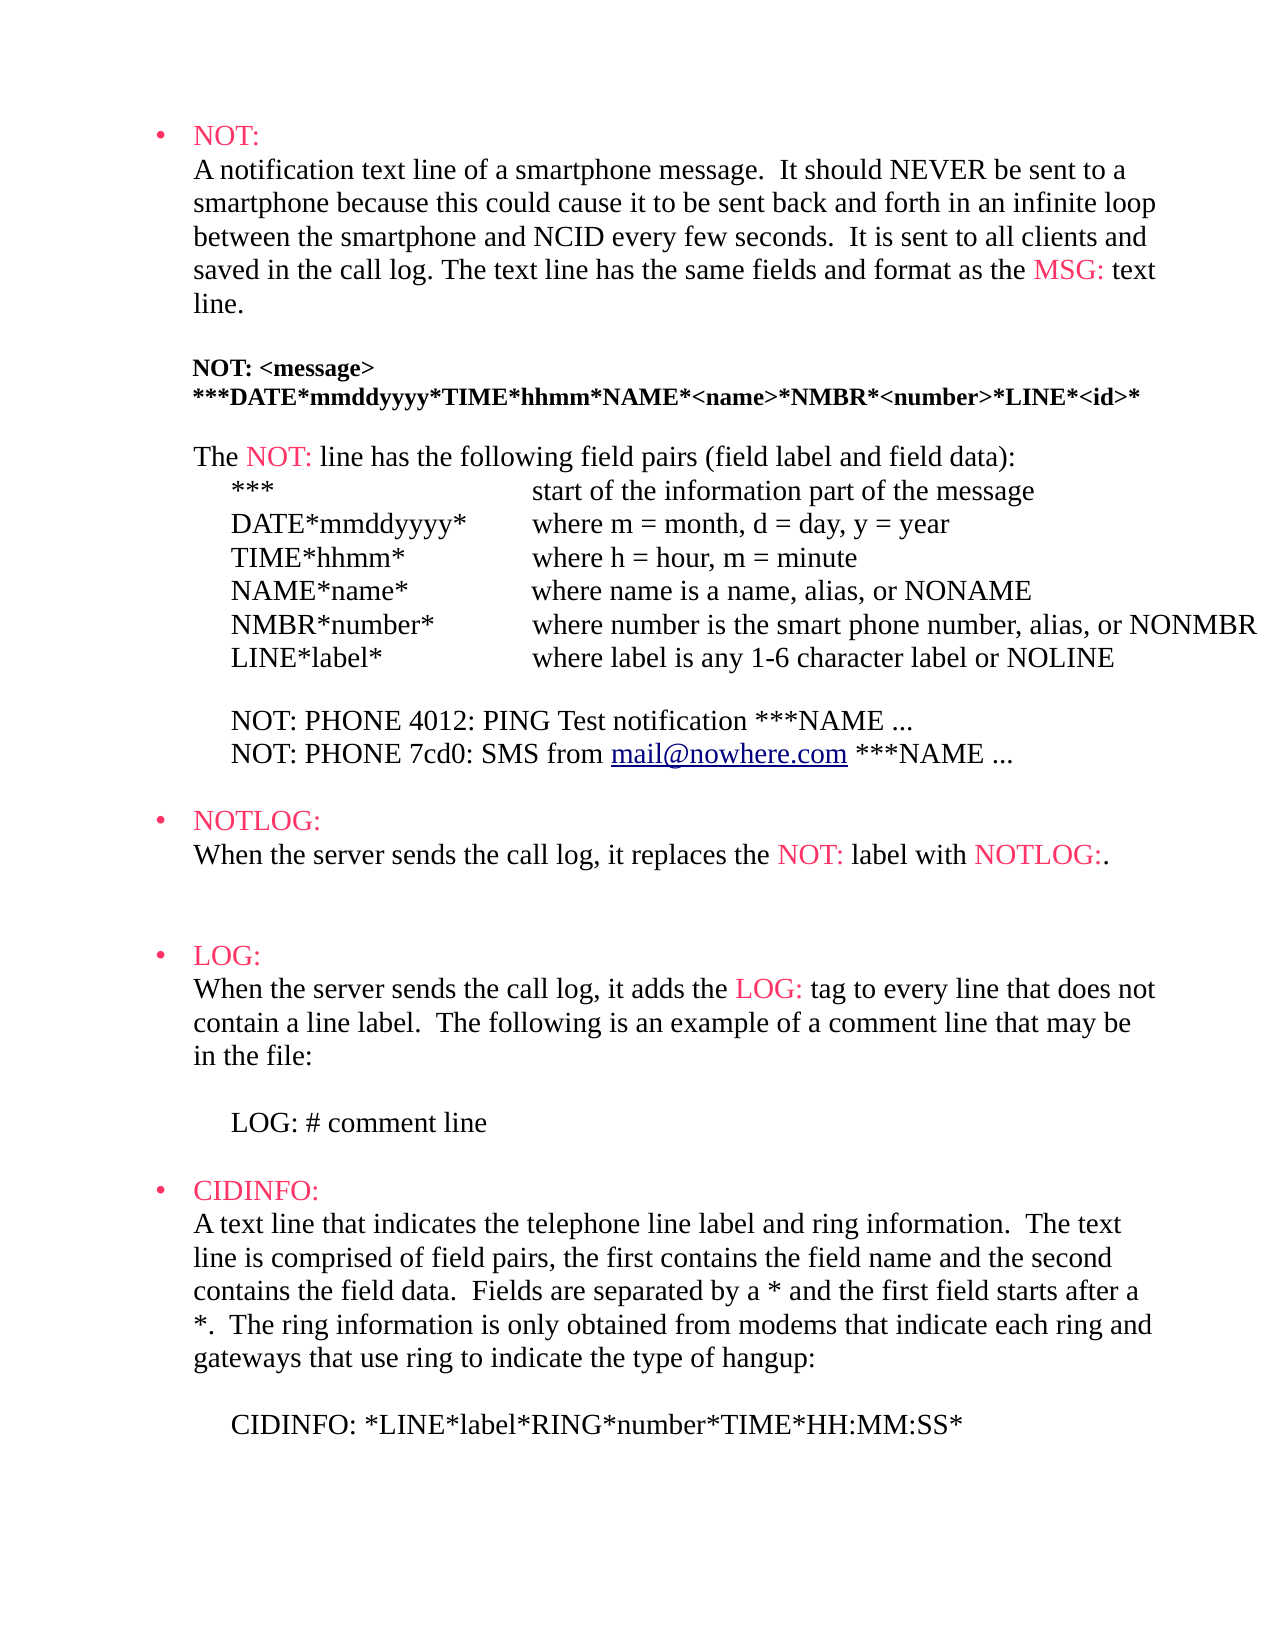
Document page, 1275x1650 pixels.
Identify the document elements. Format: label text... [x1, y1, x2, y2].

table_cell TIME*hhmm* [118, 540, 494, 573]
text NOT: <message> ***DATE*mmddyyyy*TIME*hhmm*NAME*<name>*NMBR*<number>*LINE*<id>* [192, 353, 1157, 411]
table_cell where label is any 1-6 character label or NOLINE [494, 641, 1275, 674]
list When the server sends the call log, it replaces the NOT: label with NOTLOG:. [156, 837, 1157, 871]
table_cell where h = hour, m = minute [494, 540, 1275, 573]
list A text line that indicates the telephone line label and ring information. The text line is comprised of field pairs, the first contains the field name and the second contains the field data. Fields are separated by a * and the first field starts after a *. The ring information is only obtained from modems that indicate each ring and gateways that use ring to indicate the type of hangup: [156, 1206, 1157, 1374]
table_cell where name is a name, alias, or NONAME [494, 574, 1275, 607]
table_cell where number is the smart phone number, alias, or NONMBR [494, 607, 1275, 641]
table_cell DATE*mmddyyyy* [118, 506, 494, 540]
list LOG: [156, 938, 1157, 971]
list NOT: PHONE 7cd0: SMS from mail@nowhere.com ***NAME ... [193, 736, 1157, 770]
table_header start of the information part of the message [494, 473, 1275, 506]
list LOG: # comment line [193, 1106, 1157, 1139]
table_cell NAME*name* [118, 574, 494, 607]
list CIDINFO: [156, 1173, 1157, 1206]
list NOT: PHONE 4012: PING Test notification ***NAME ... [193, 703, 1157, 736]
list The NOT: line has the following field pairs (field label and field data): [156, 439, 1157, 473]
table_cell LINE*label* [118, 641, 494, 674]
list NOTLOG: [156, 803, 1157, 837]
table_header *** [118, 473, 494, 506]
list When the server sends the call log, it adds the LOG: tag to every line that does not contain a line label. The following is an example of a comment line that may be in the file: [156, 971, 1157, 1072]
list NOT: [156, 118, 1157, 152]
list A notification text line of a smartphone message. It should NEVER be sent to a smartphone because this could cause it to be sent back and forth in an infinite loop between the smartphone and NCID every few seconds. It is sent to all clients and saved in the call log. The text line has the same fields and format as the MSG: text line. [156, 152, 1157, 319]
list CIDINFO: *LINE*label*RING*number*TIME*HH:MM:SS* [193, 1407, 1157, 1441]
table_cell NMBR*number* [118, 607, 494, 641]
table_cell where m = month, d = day, y = year [494, 506, 1275, 540]
